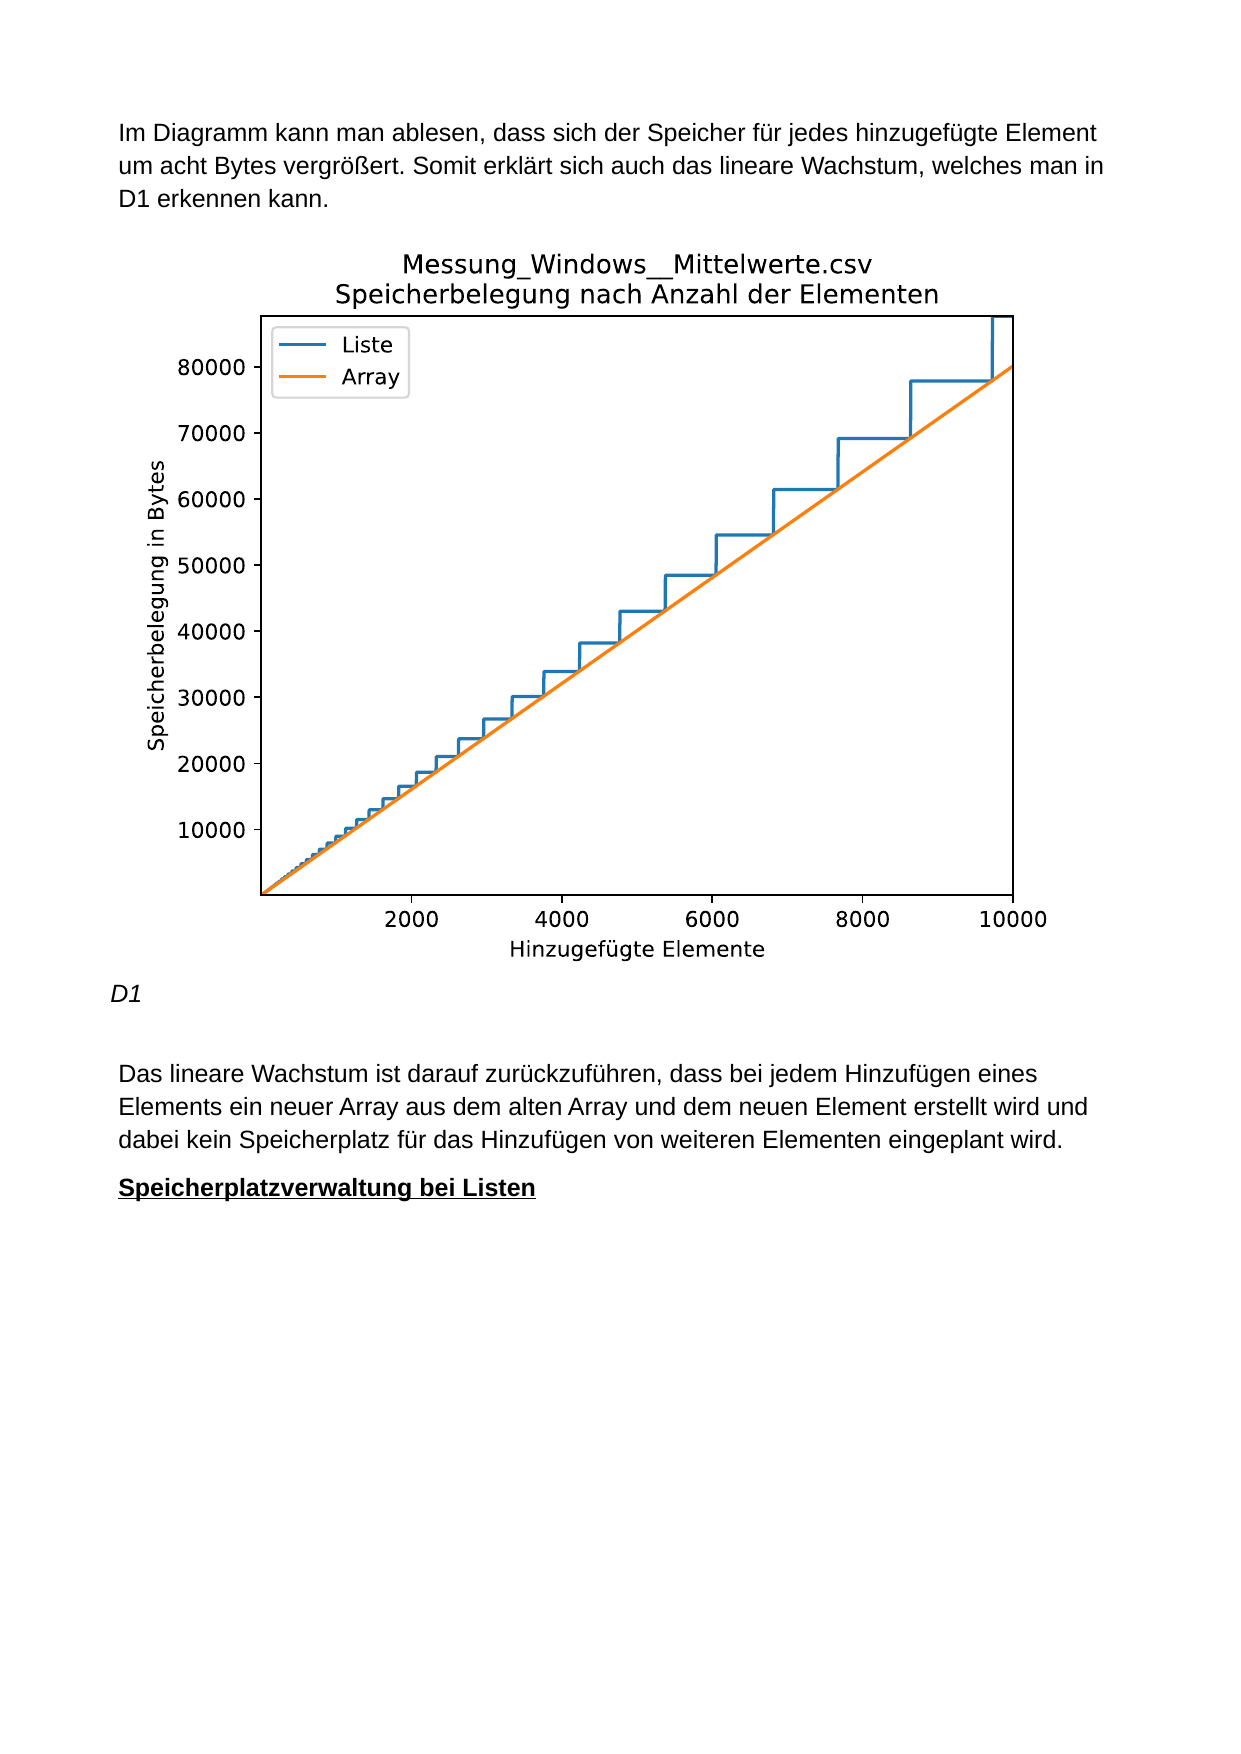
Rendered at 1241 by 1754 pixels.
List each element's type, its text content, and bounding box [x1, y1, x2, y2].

text Das lineare Wachstum ist darauf zurückzuführen, dass bei jedem Hinzufügen eines Elements ein neuer Array aus dem alten Array und dem neuen Element erstellt wird und dabei kein Speicherplatz für das Hinzufügen von weiteren Elementen eingeplant wird. [118, 1059, 1122, 1154]
text Im Diagramm kann man ablesen, dass sich der Speicher für jedes hinzugefügte Element um acht Bytes vergrößert. Somit erklärt sich auch das lineare Wachstum, welches man in D1 erkennen kann. [118, 118, 1122, 213]
text D1 [110, 238, 1114, 1007]
text Speicherplatzverwaltung bei Listen [118, 1173, 1122, 1202]
